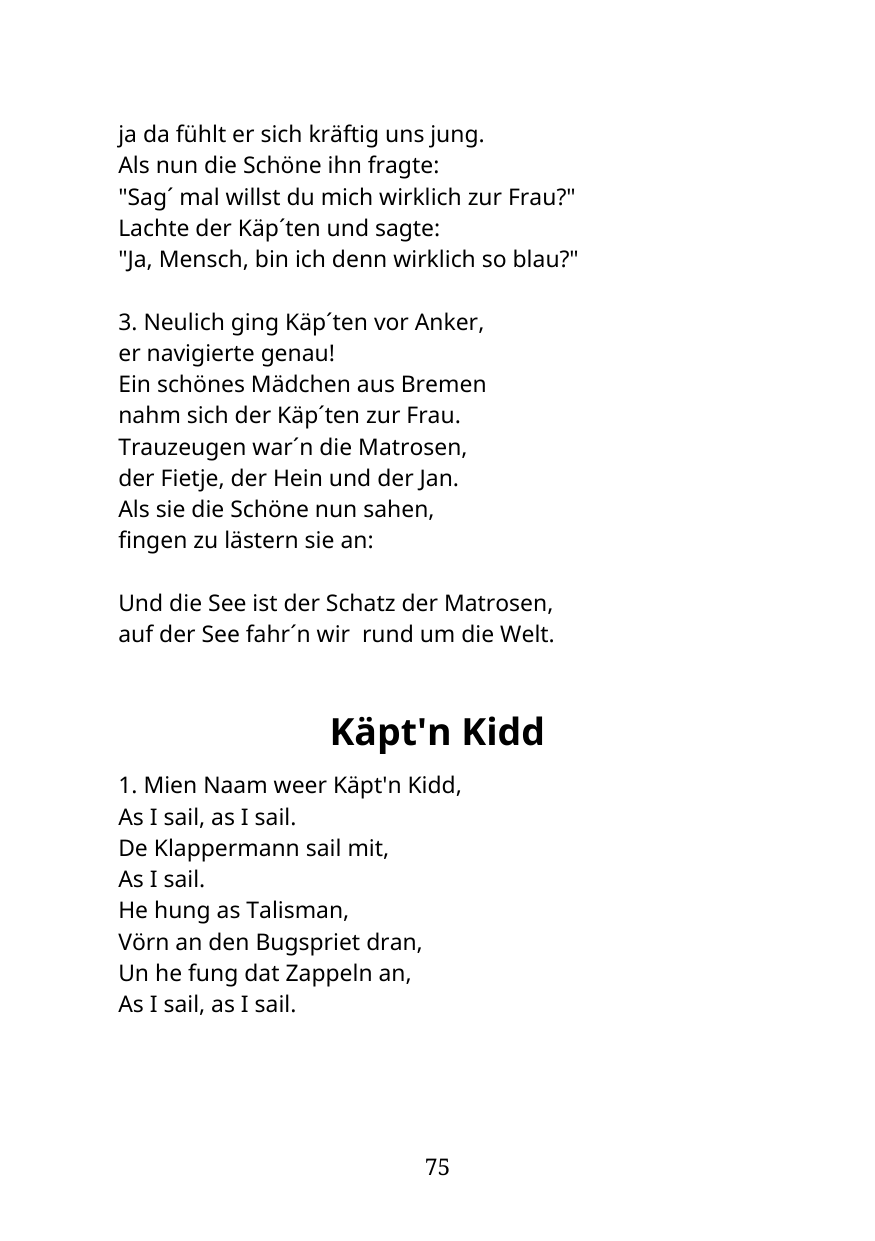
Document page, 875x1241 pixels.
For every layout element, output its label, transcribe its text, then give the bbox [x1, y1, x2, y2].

text der Fietje, der Hein und der Jan. [118, 462, 756, 493]
text fingen zu lästern sie an: [118, 524, 756, 556]
text er navigierte genau! [118, 337, 756, 368]
text nahm sich der Käp´ten zur Frau. [118, 399, 756, 431]
text Und die See ist der Schatz der Matrosen, [118, 587, 756, 618]
text 1. Mien Naam weer Käpt'n Kidd, As I sail, as I sail. De Klappermann sail mit, As I sail. He hung as Talisman, Vörn an den Bugspriet dran, Un he fung dat Zappeln an, As I sail, as I sail. [118, 769, 756, 1019]
text Als sie die Schöne nun sahen, [118, 493, 756, 524]
text "Ja, Mensch, bin ich denn wirklich so blau?" [118, 243, 756, 274]
text auf der See fahr´n wir rund um die Welt. [118, 618, 756, 649]
text Trauzeugen war´n die Matrosen, [118, 431, 756, 462]
text "Sag´ mal willst du mich wirklich zur Frau?" [118, 181, 756, 212]
text Ein schönes Mädchen aus Bremen [118, 368, 756, 399]
text Als nun die Schöne ihn fragte: [118, 149, 756, 181]
text 3. Neulich ging Käp´ten vor Anker, [118, 306, 756, 337]
subtitle Käpt'n Kidd [118, 706, 756, 757]
text ja da fühlt er sich kräftig uns jung. [118, 118, 756, 149]
text Lachte der Käp´ten und sagte: [118, 212, 756, 243]
